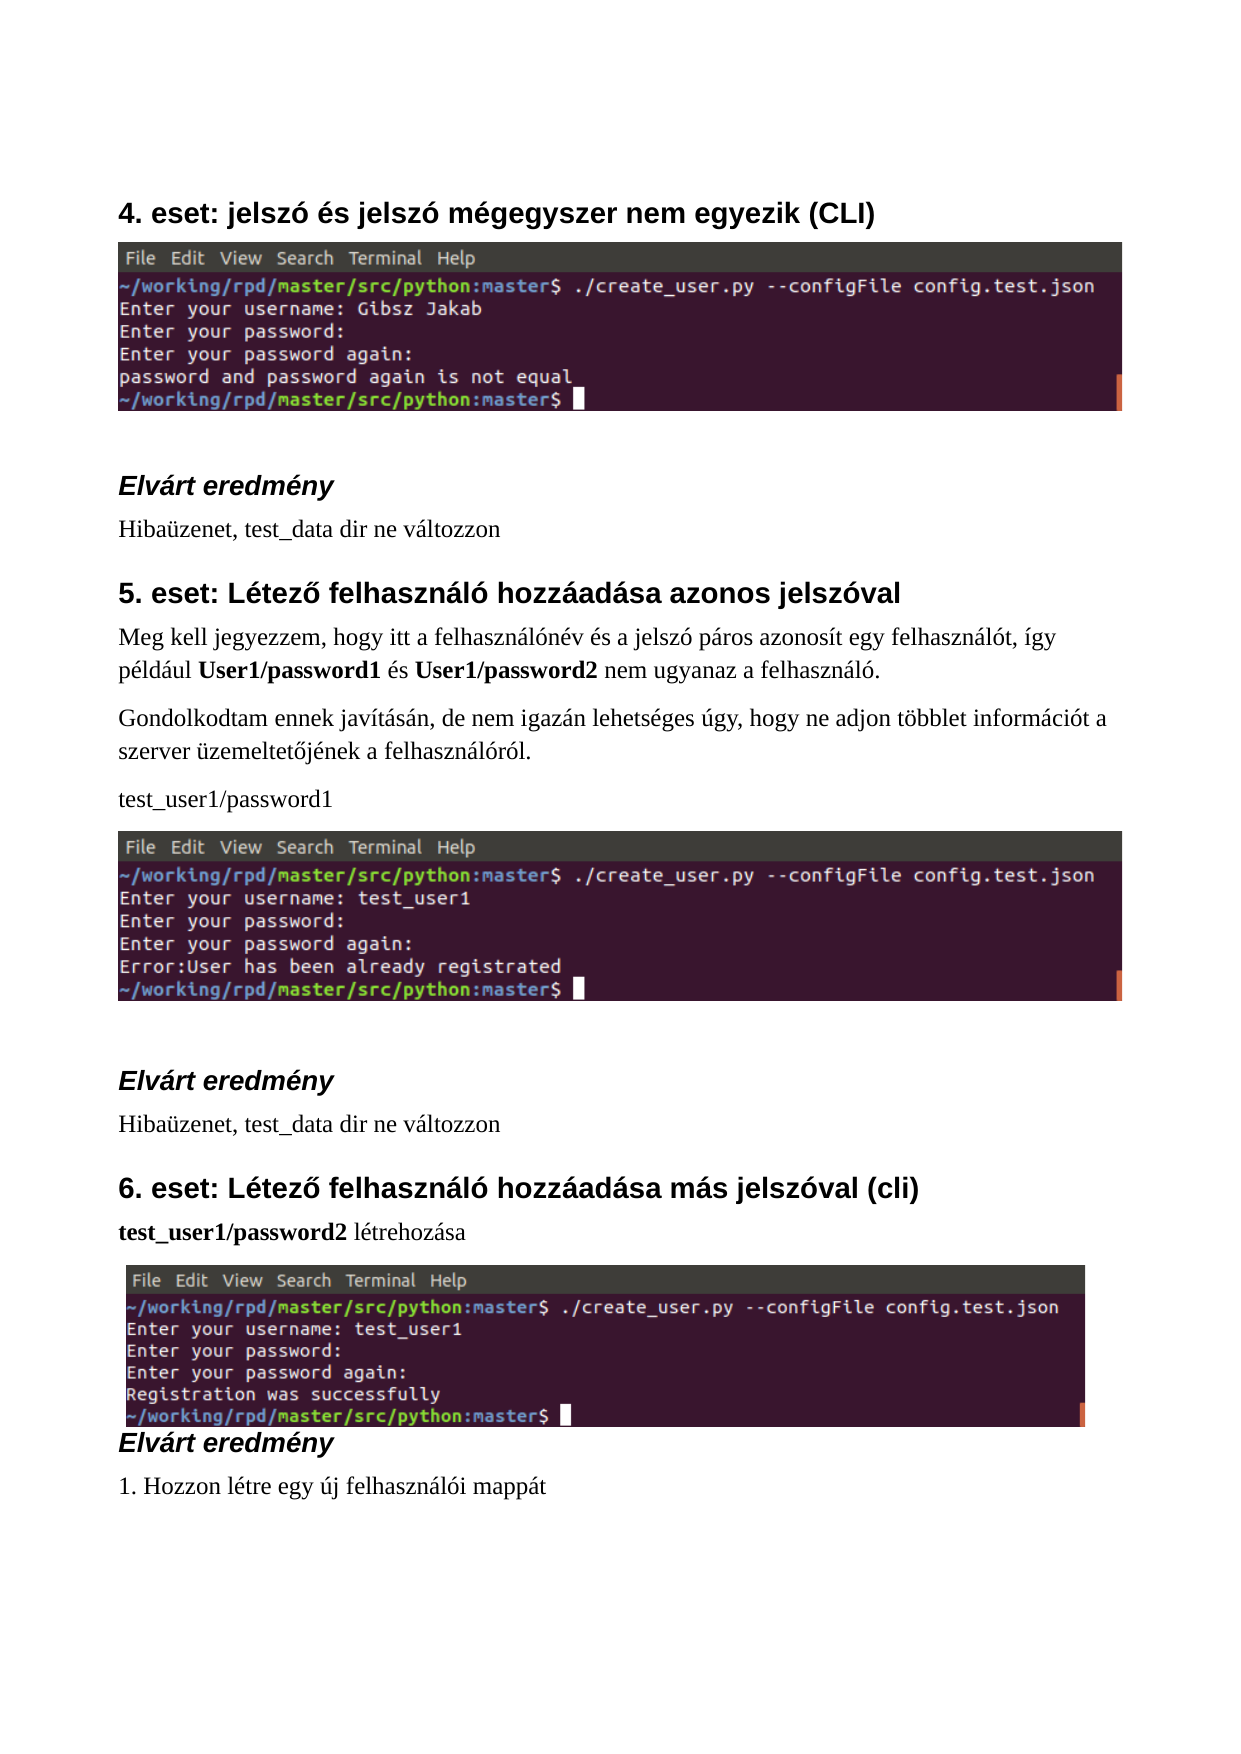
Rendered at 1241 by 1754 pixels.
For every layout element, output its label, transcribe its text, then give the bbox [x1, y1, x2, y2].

subtitle Elvárt eredmény [118, 470, 1122, 502]
subtitle Elvárt eredmény [118, 1427, 1122, 1459]
text Hibaüzenet, test_data dir ne változzon [118, 514, 1122, 543]
subtitle 5. eset: Létező felhasználó hozzáadása azonos jelszóval [118, 576, 1122, 610]
picture [118, 242, 1123, 411]
picture [118, 831, 1123, 1001]
subtitle Elvárt eredmény [118, 1064, 1122, 1096]
picture [126, 1265, 1085, 1427]
text test_user1/password1 [118, 784, 1122, 812]
text test_user1/password2 létrehozása [118, 1217, 1122, 1246]
text Meg kell jegyezzem, hogy itt a felhasználónév és a jelszó páros azonosít egy felhasználót, így például User1/password1 és User1/password2 nem ugyanaz a felhasználó. [118, 622, 1122, 684]
subtitle 6. eset: Létező felhasználó hozzáadása más jelszóval (cli) [118, 1171, 1122, 1205]
text Hibaüzenet, test_data dir ne változzon [118, 1109, 1122, 1138]
text 1. Hozzon létre egy új felhasználói mappát [118, 1471, 1122, 1500]
text Gondolkodtam ennek javításán, de nem igazán lehetséges úgy, hogy ne adjon többlet információt a szerver üzemeltetőjének a felhasználóról. [118, 703, 1122, 765]
subtitle 4. eset: jelszó és jelszó mégegyszer nem egyezik (CLI) [118, 196, 1122, 230]
